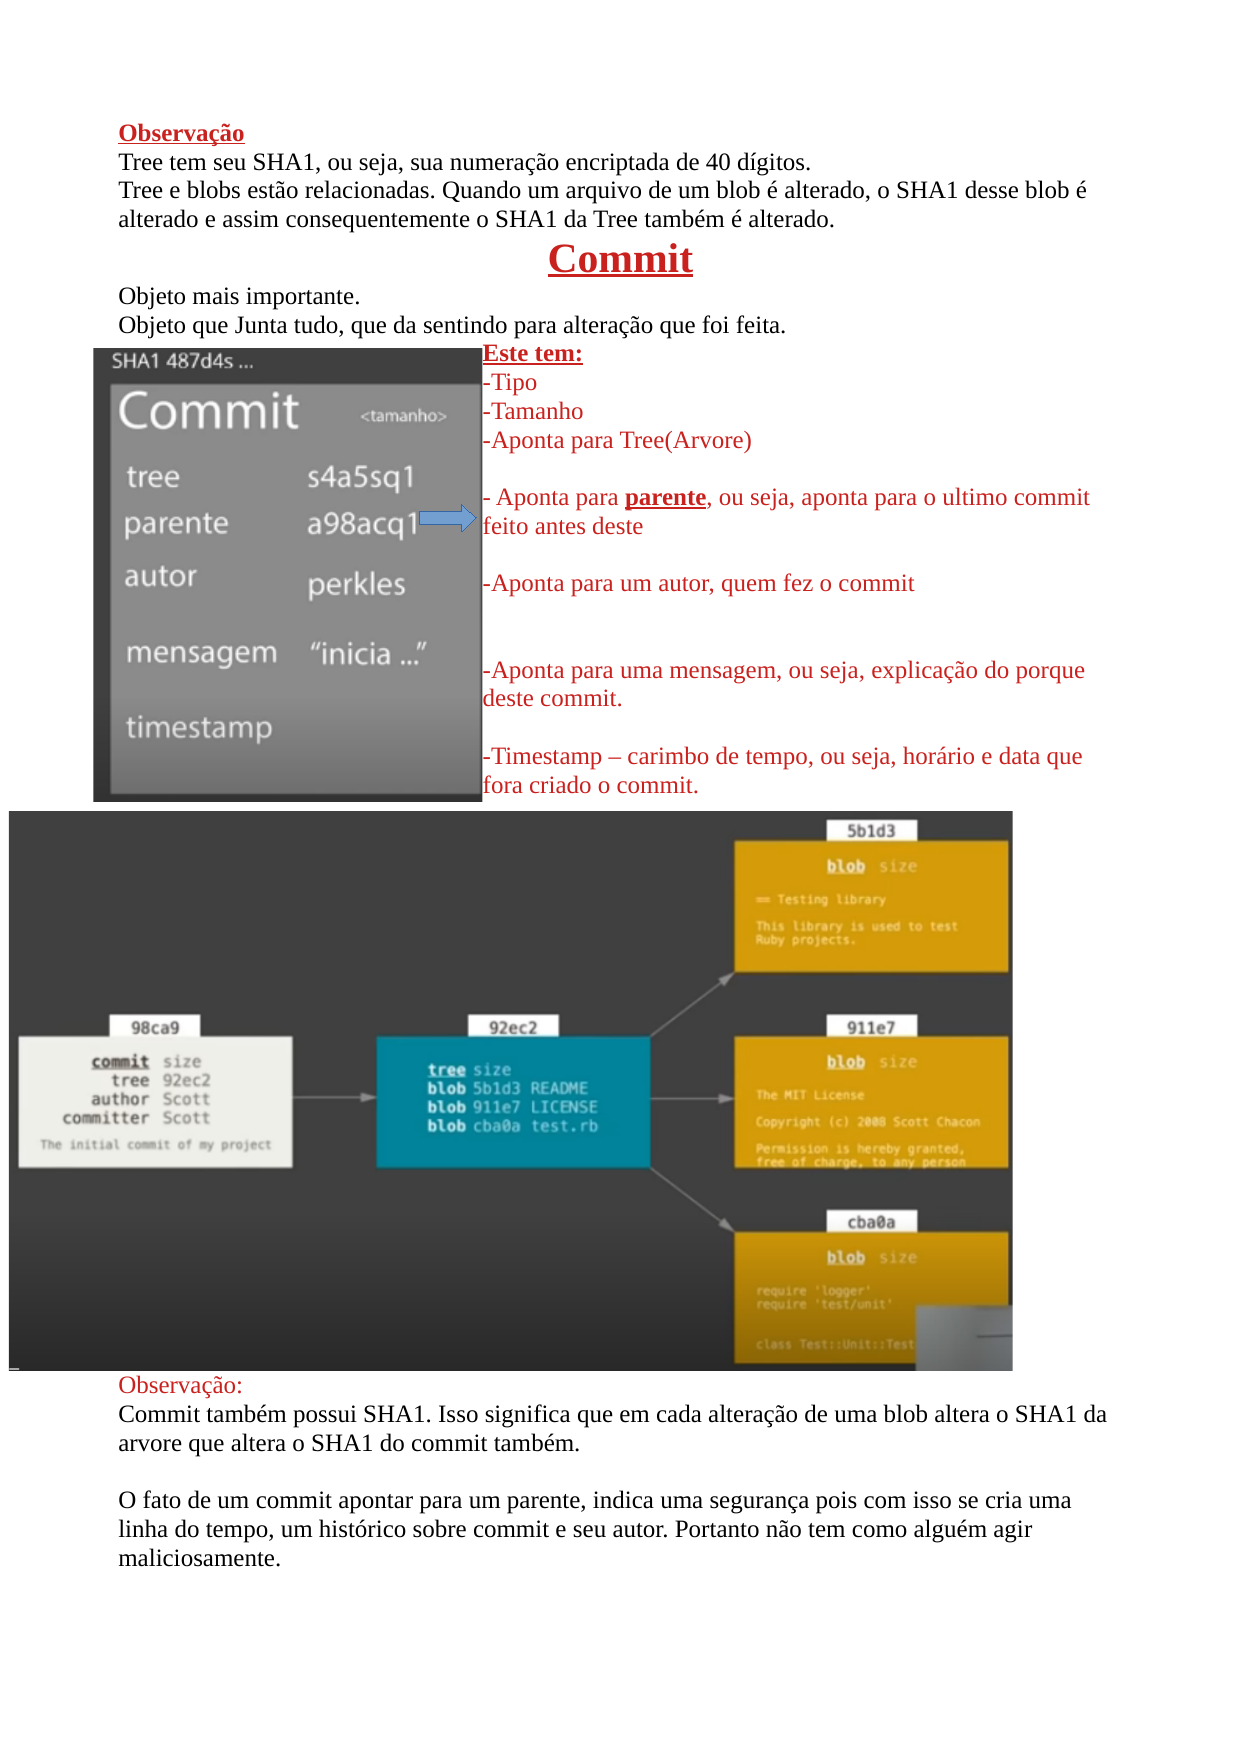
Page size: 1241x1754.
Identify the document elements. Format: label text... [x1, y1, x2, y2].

picture [8, 811, 1013, 1371]
text -Aponta para Tree(Arvore) [483, 425, 1122, 453]
text Tree tem seu SHA1, ou seja, sua numeração encriptada de 40 dígitos. Tree e blobs estão relacionadas. Quando um arquivo de um blob é alterado, o SHA1 desse blob é alterado e assim consequentemente o SHA1 da Tree também é alterado. [118, 147, 1122, 233]
text O fato de um commit apontar para um parente, indica uma segurança pois com isso se cria uma linha do tempo, um histórico sobre commit e seu autor. Portanto não tem como alguém agir maliciosamente. [118, 1485, 1122, 1571]
text Observação [118, 118, 1122, 147]
text -Aponta para uma mensagem, ou seja, explicação do porque deste commit. [483, 655, 1122, 712]
text -Timestamp – carimbo de tempo, ou seja, horário e data que fora criado o commit. [483, 741, 1122, 798]
text -Tamanho [483, 396, 1122, 425]
text -Tipo [483, 367, 1122, 396]
text Objeto que Junta tudo, que da sentindo para alteração que foi feita. [118, 310, 1122, 338]
text Observação: [118, 798, 1122, 1399]
text Objeto mais importante. [118, 281, 1122, 310]
picture [93, 348, 483, 802]
text Este tem: [118, 338, 1122, 367]
text - Aponta para parente, ou seja, aponta para o ultimo commit feito antes deste [483, 482, 1122, 540]
text Commit também possui SHA1. Isso significa que em cada alteração de uma blob altera o SHA1 da arvore que altera o SHA1 do commit também. [118, 1399, 1122, 1456]
text Commit [118, 233, 1122, 281]
text -Aponta para um autor, quem fez o commit [483, 568, 1122, 597]
